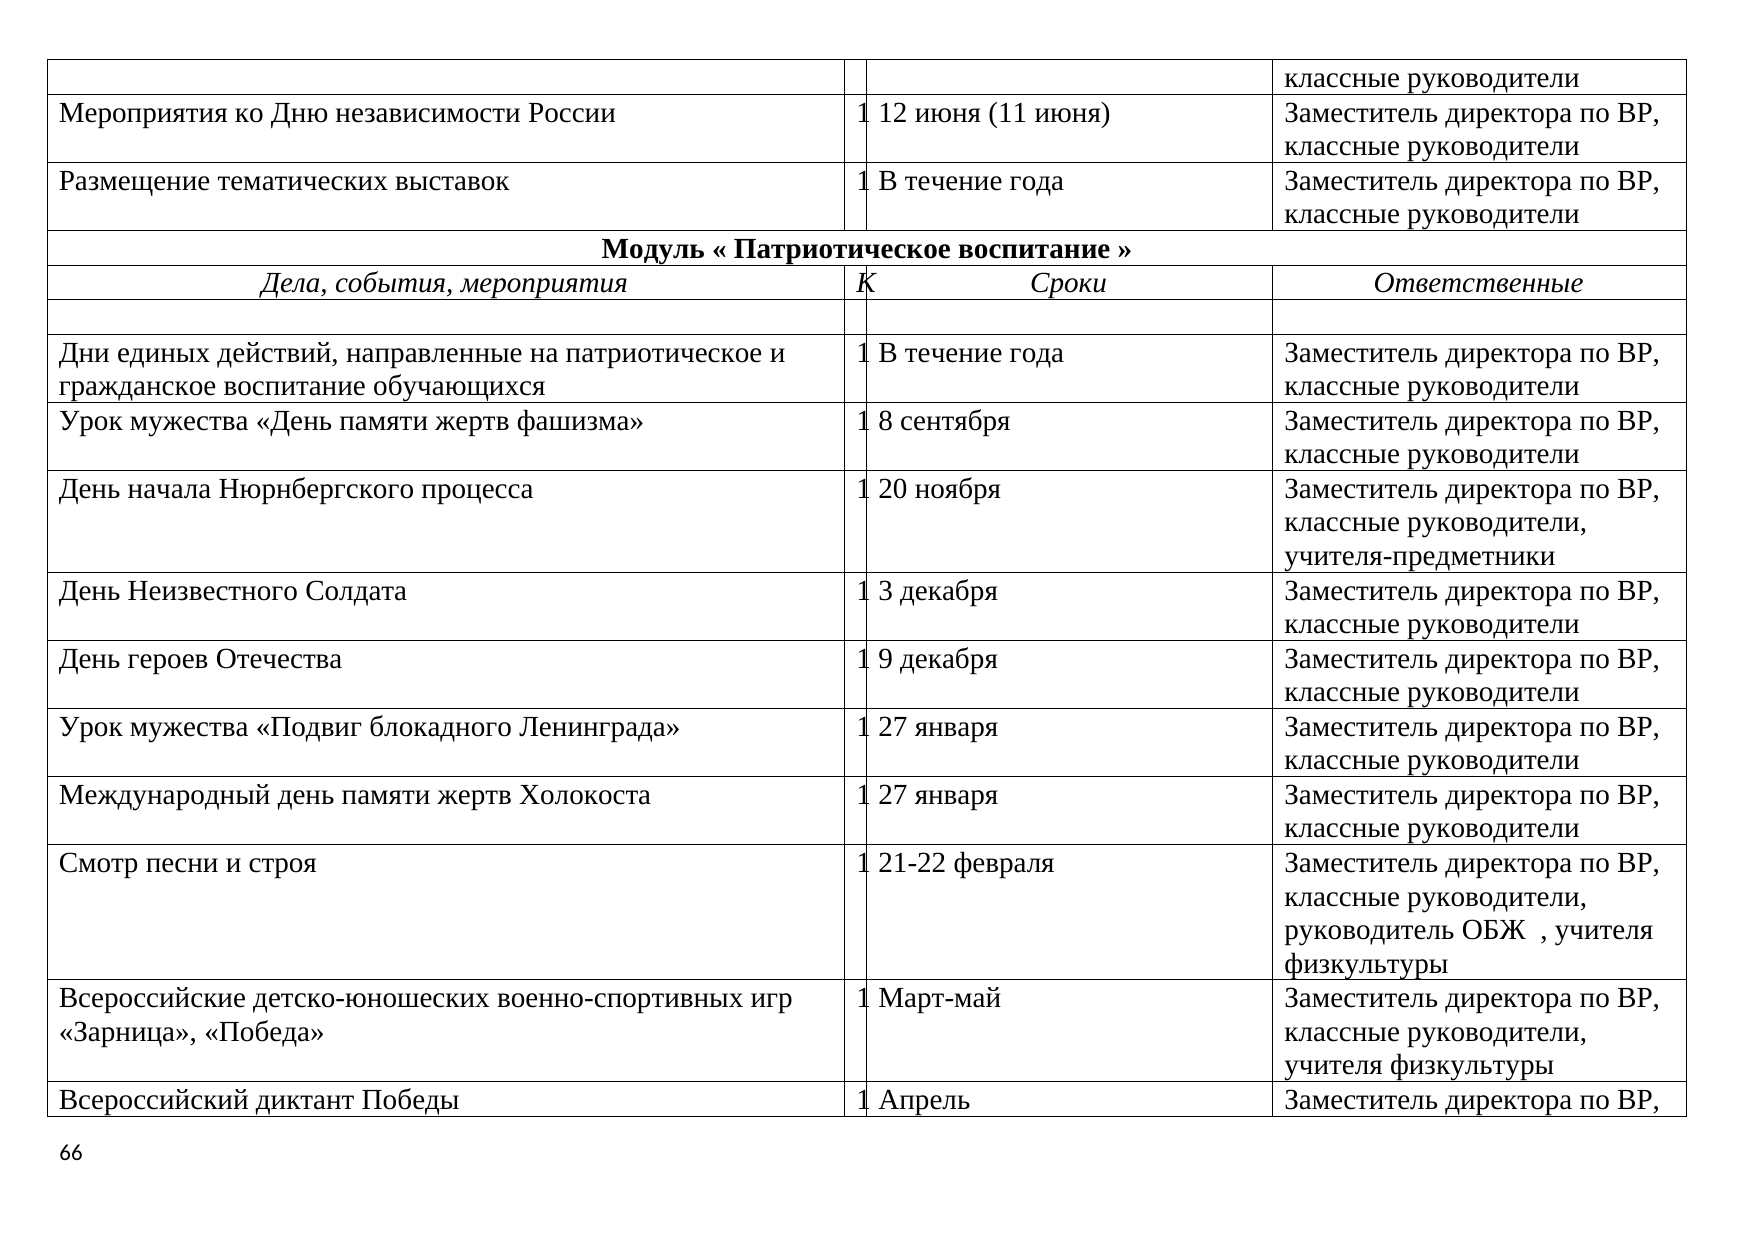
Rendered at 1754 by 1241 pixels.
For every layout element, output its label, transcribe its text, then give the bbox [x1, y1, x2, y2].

table_cell 10 [845, 60, 866, 94]
table_cell Заместитель директора по ВР, классные руководители, учителя-предметники [1273, 471, 1686, 572]
table_cell Классы [845, 266, 866, 299]
table_cell [1273, 300, 1686, 334]
table_cell В течение года [867, 163, 1272, 230]
table_cell Март-май [867, 980, 1272, 1081]
table_cell День героев Отечества [48, 641, 844, 708]
table_cell Мероприятия ко Дню независимости России [48, 95, 844, 162]
table_cell 27 января [867, 777, 1272, 844]
table_cell 27 января [867, 709, 1272, 776]
table_cell 8 сентября [867, 403, 1272, 470]
table_cell 20 ноября [867, 471, 1272, 572]
table_cell День Неизвестного Солдата [48, 573, 844, 640]
table_cell классные руководители [1273, 60, 1686, 94]
table_cell 12 июня (11 июня) [867, 95, 1272, 162]
table_cell 10 [845, 95, 866, 162]
table_cell 21-22 февраля [867, 845, 1272, 979]
table_cell 10-11 [845, 845, 866, 979]
table_cell Заместитель директора по ВР, классные руководители, учителя физкультуры [1273, 980, 1686, 1081]
table_cell Модуль « Патриотическое воспитание » [48, 231, 1686, 264]
table_cell Урок мужества «Подвиг блокадного Ленинграда» [48, 709, 844, 776]
table_cell [867, 300, 1272, 334]
table_cell Сроки [867, 266, 1272, 299]
table_cell 1 июня [867, 60, 1272, 94]
table_cell 10-11 [845, 709, 866, 776]
table_cell Смотр песни и строя [48, 845, 844, 979]
table_cell Заместитель директора по ВР, классные руководители [1273, 403, 1686, 470]
table_cell День начала Нюрнбергского процесса [48, 471, 844, 572]
table_cell Всероссийский диктант Победы [48, 1082, 844, 1116]
table_cell Апрель [867, 1082, 1272, 1116]
table_cell 9 декабря [867, 641, 1272, 708]
table_cell Заместитель директора по ВР, классные руководители [1273, 163, 1686, 230]
table_cell Урок мужества «День памяти жертв фашизма» [48, 403, 844, 470]
table_cell 10-11 [845, 1082, 866, 1116]
table_cell 10-11 [845, 335, 866, 402]
table_cell 10-11 [845, 471, 866, 572]
table_cell Всероссийские детско-юношеских военно-спортивных игр «Зарница», «Победа» [48, 980, 844, 1081]
table_cell Международный день памяти жертв Холокоста [48, 777, 844, 844]
table_cell Заместитель директора по ВР, классные руководители [1273, 709, 1686, 776]
table_cell Заместитель директора по ВР, классные руководители [1273, 95, 1686, 162]
table_cell В течение года [867, 335, 1272, 402]
table_cell Дела, события, мероприятия [48, 266, 844, 299]
table_cell Заместитель директора по ВР, классные руководители [1273, 573, 1686, 640]
table_cell Дни единых действий, направленные на патриотическое и гражданское воспитание обучающихся [48, 335, 844, 402]
table_cell [48, 300, 844, 334]
table_cell Ответственные [1273, 266, 1686, 299]
table_cell Заместитель директора по ВР, классные руководители [1273, 777, 1686, 844]
table_cell 3 декабря [867, 573, 1272, 640]
table_cell Заместитель директора по ВР, [1273, 1082, 1686, 1116]
table_cell Заместитель директора по ВР, классные руководители, руководитель ОБЖ , учителя физкультуры [1273, 845, 1686, 979]
table_cell 10-11 [845, 980, 866, 1081]
table_cell 10-11 [845, 777, 866, 844]
table_cell Размещение тематических выставок [48, 163, 844, 230]
table_cell 10-11 [845, 573, 866, 640]
table_cell [48, 60, 844, 94]
table_cell 10-11 [845, 403, 866, 470]
table_cell 10-11 [845, 163, 866, 230]
table_cell Заместитель директора по ВР, классные руководители [1273, 641, 1686, 708]
table_cell Заместитель директора по ВР, классные руководители [1273, 335, 1686, 402]
table_cell [845, 300, 866, 334]
table_cell 10-11 [845, 641, 866, 708]
